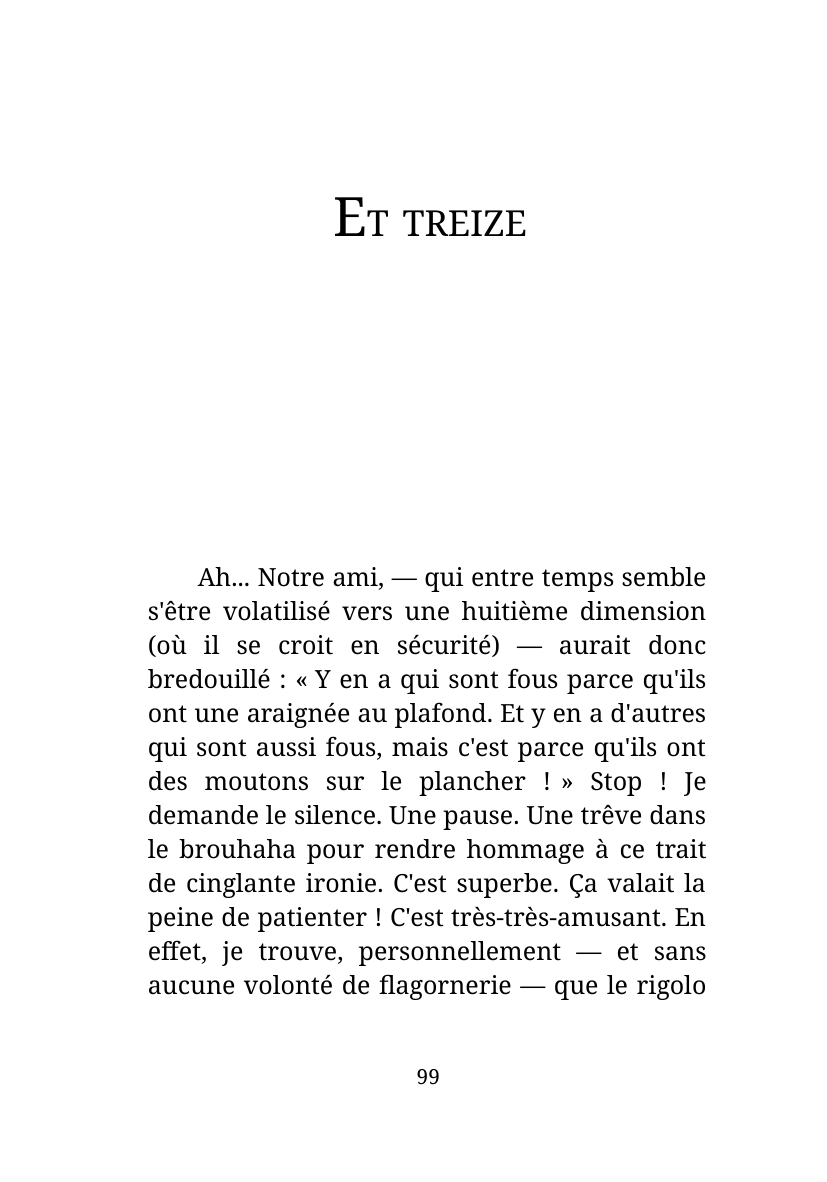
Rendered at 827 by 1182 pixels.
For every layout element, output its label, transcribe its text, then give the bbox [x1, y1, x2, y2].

text Ah... Notre ami, — qui entre temps semble s'être volatilisé vers une huitième dimension (où il se croit en sécurité) — aurait donc bredouillé : « Y en a qui sont fous parce qu'ils ont une araignée au plafond. Et y en a d'autres qui sont aussi fous, mais c'est parce qu'ils ont des moutons sur le plancher ! » Stop ! Je demande le silence. Une pause. Une trêve dans le brouhaha pour rendre hommage à ce trait de cinglante ironie. C'est superbe. Ça valait la peine de patienter ! C'est très-très-amusant. En effet, je trouve, personnellement — et sans aucune volonté de flagornerie — que le rigolo [148, 559, 707, 1002]
text Et treize [151, 179, 709, 253]
